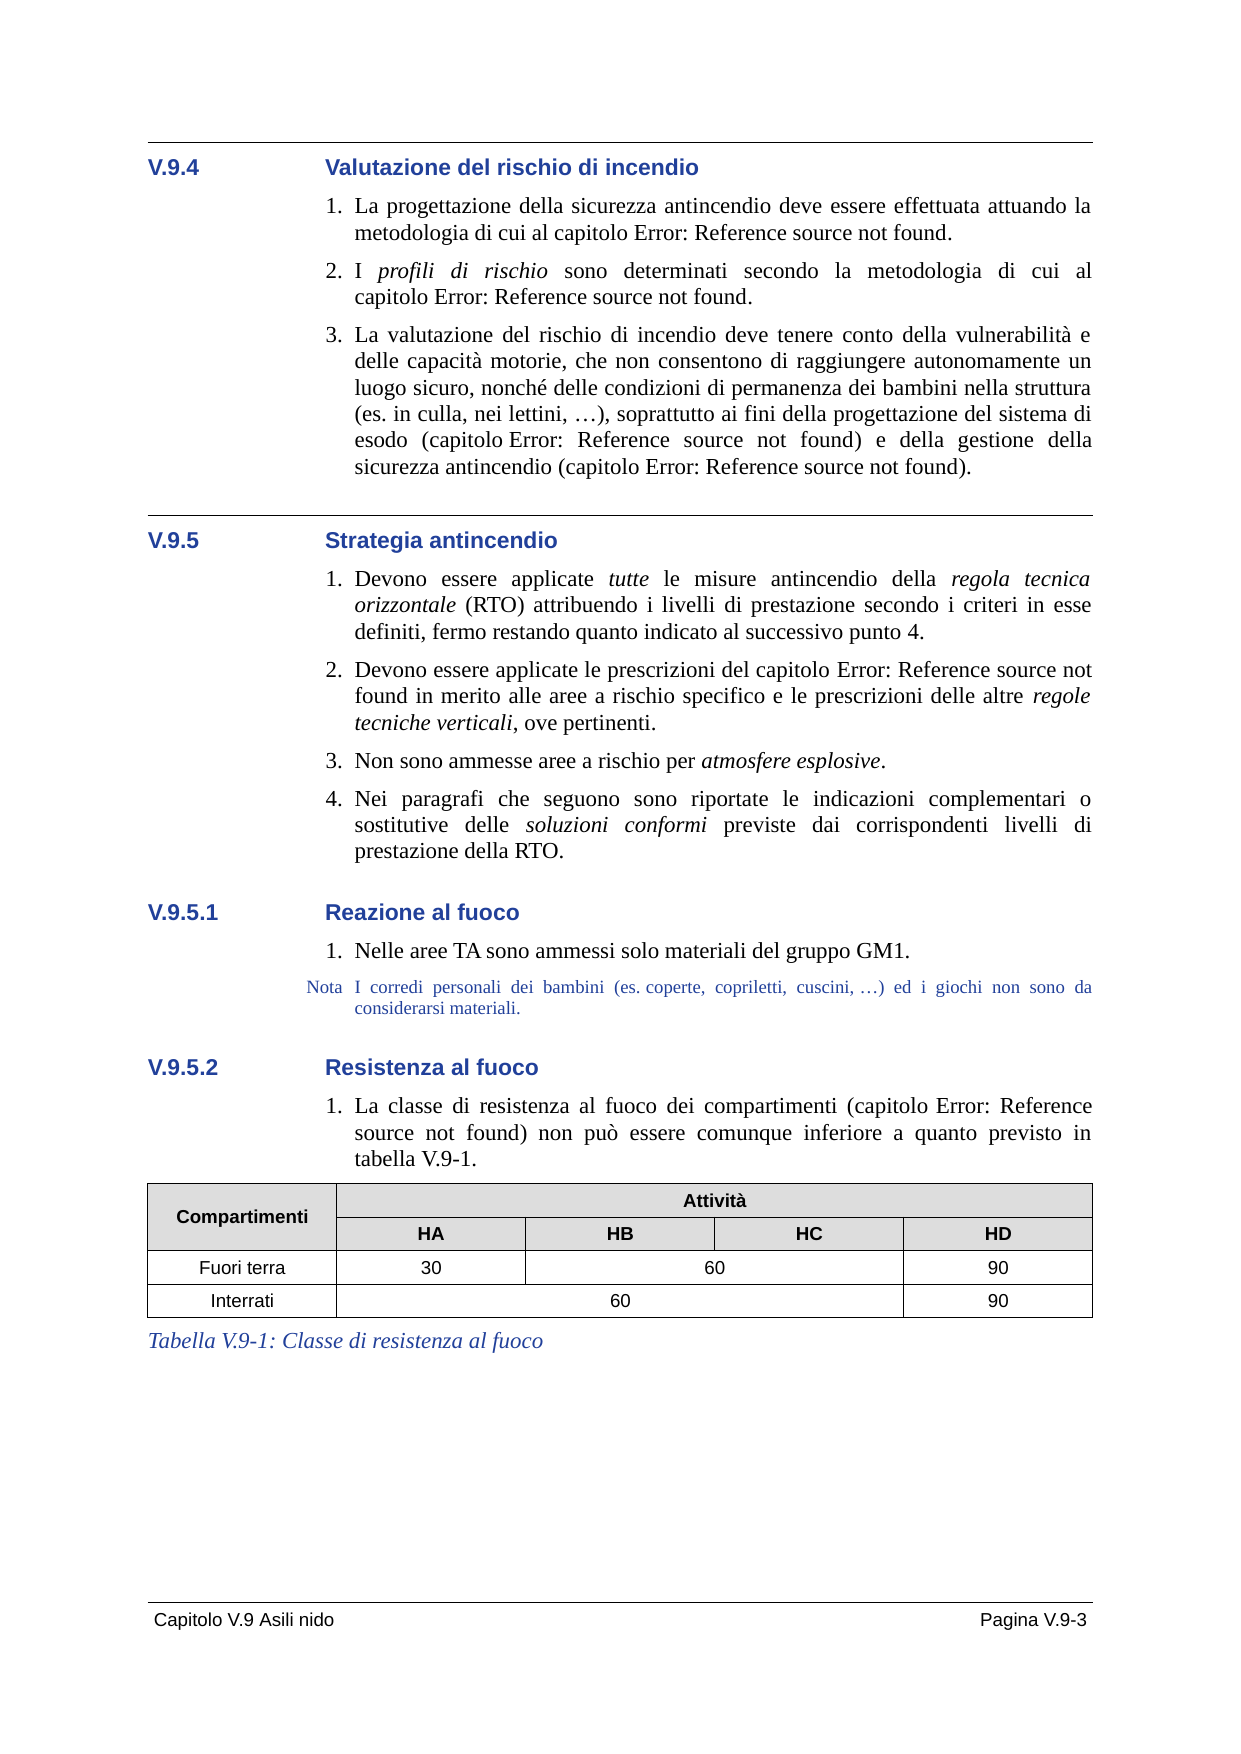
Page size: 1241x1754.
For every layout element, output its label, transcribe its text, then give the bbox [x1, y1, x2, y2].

table_cell HD [904, 1218, 1092, 1250]
table_cell HB [526, 1218, 714, 1250]
table_header Compartimenti [148, 1184, 336, 1250]
list La valutazione del rischio di incendio deve tenere conto della vulnerabilità e delle capacità motorie, che non consentono di raggiungere autonomamente un luogo sicuro, nonché delle condizioni di permanenza dei bambini nella struttura (es. in culla, nei lettini, …), soprattutto ai fini della progettazione del sistema di esodo (capitolo Error: Reference source not found) e della gestione della sicurezza antincendio (capitolo Error: Reference source not found). [342, 321, 1093, 479]
table_cell 30 [337, 1251, 525, 1284]
table_cell Fuori terra [148, 1251, 336, 1284]
subtitle Valutazione del rischio di incendio [148, 143, 1093, 180]
table_cell HA [337, 1218, 525, 1250]
table_header Attività [337, 1184, 1092, 1217]
table_cell HC [715, 1218, 903, 1250]
list Devono essere applicate tutte le misure antincendio della regola tecnica orizzontale (RTO) attribuendo i livelli di prestazione secondo i criteri in esse definiti, fermo restando quanto indicato al successivo punto 4. [342, 565, 1093, 644]
list Nei paragrafi che seguono sono riportate le indicazioni complementari o sostitutive delle soluzioni conformi previste dai corrispondenti livelli di prestazione della RTO. [342, 785, 1093, 864]
table_cell 90 [904, 1285, 1092, 1317]
list I profili di rischio sono determinati secondo la metodologia di cui al capitolo Error: Reference source not found. [342, 257, 1093, 309]
list Devono essere applicate le prescrizioni del capitolo Error: Reference source not found in merito alle aree a rischio specifico e le prescrizioni delle altre regole tecniche verticali, ove pertinenti. [342, 656, 1093, 735]
table_cell 60 [337, 1285, 903, 1317]
list I corredi personali dei bambini (es. coperte, copriletti, cuscini, …) ed i giochi non sono da considerarsi materiali. [342, 976, 1093, 1019]
list Nelle aree TA sono ammessi solo materiali del gruppo GM1. [342, 937, 1093, 964]
table_cell Interrati [148, 1285, 336, 1317]
subtitle Reazione al fuoco [148, 899, 1093, 926]
list La classe di resistenza al fuoco dei compartimenti (capitolo Error: Reference source not found) non può essere comunque inferiore a quanto previsto in tabella V.9-1. [342, 1092, 1093, 1171]
text Tabella V.9-1: Classe di resistenza al fuoco [148, 1327, 1093, 1353]
subtitle Resistenza al fuoco [148, 1054, 1093, 1081]
list Non sono ammesse aree a rischio per atmosfere esplosive. [342, 747, 1093, 773]
subtitle Strategia antincendio [148, 516, 1093, 553]
list La progettazione della sicurezza antincendio deve essere effettuata attuando la metodologia di cui al capitolo Error: Reference source not found. [342, 192, 1093, 245]
table_cell 60 [526, 1251, 903, 1284]
table_cell 90 [904, 1251, 1092, 1284]
